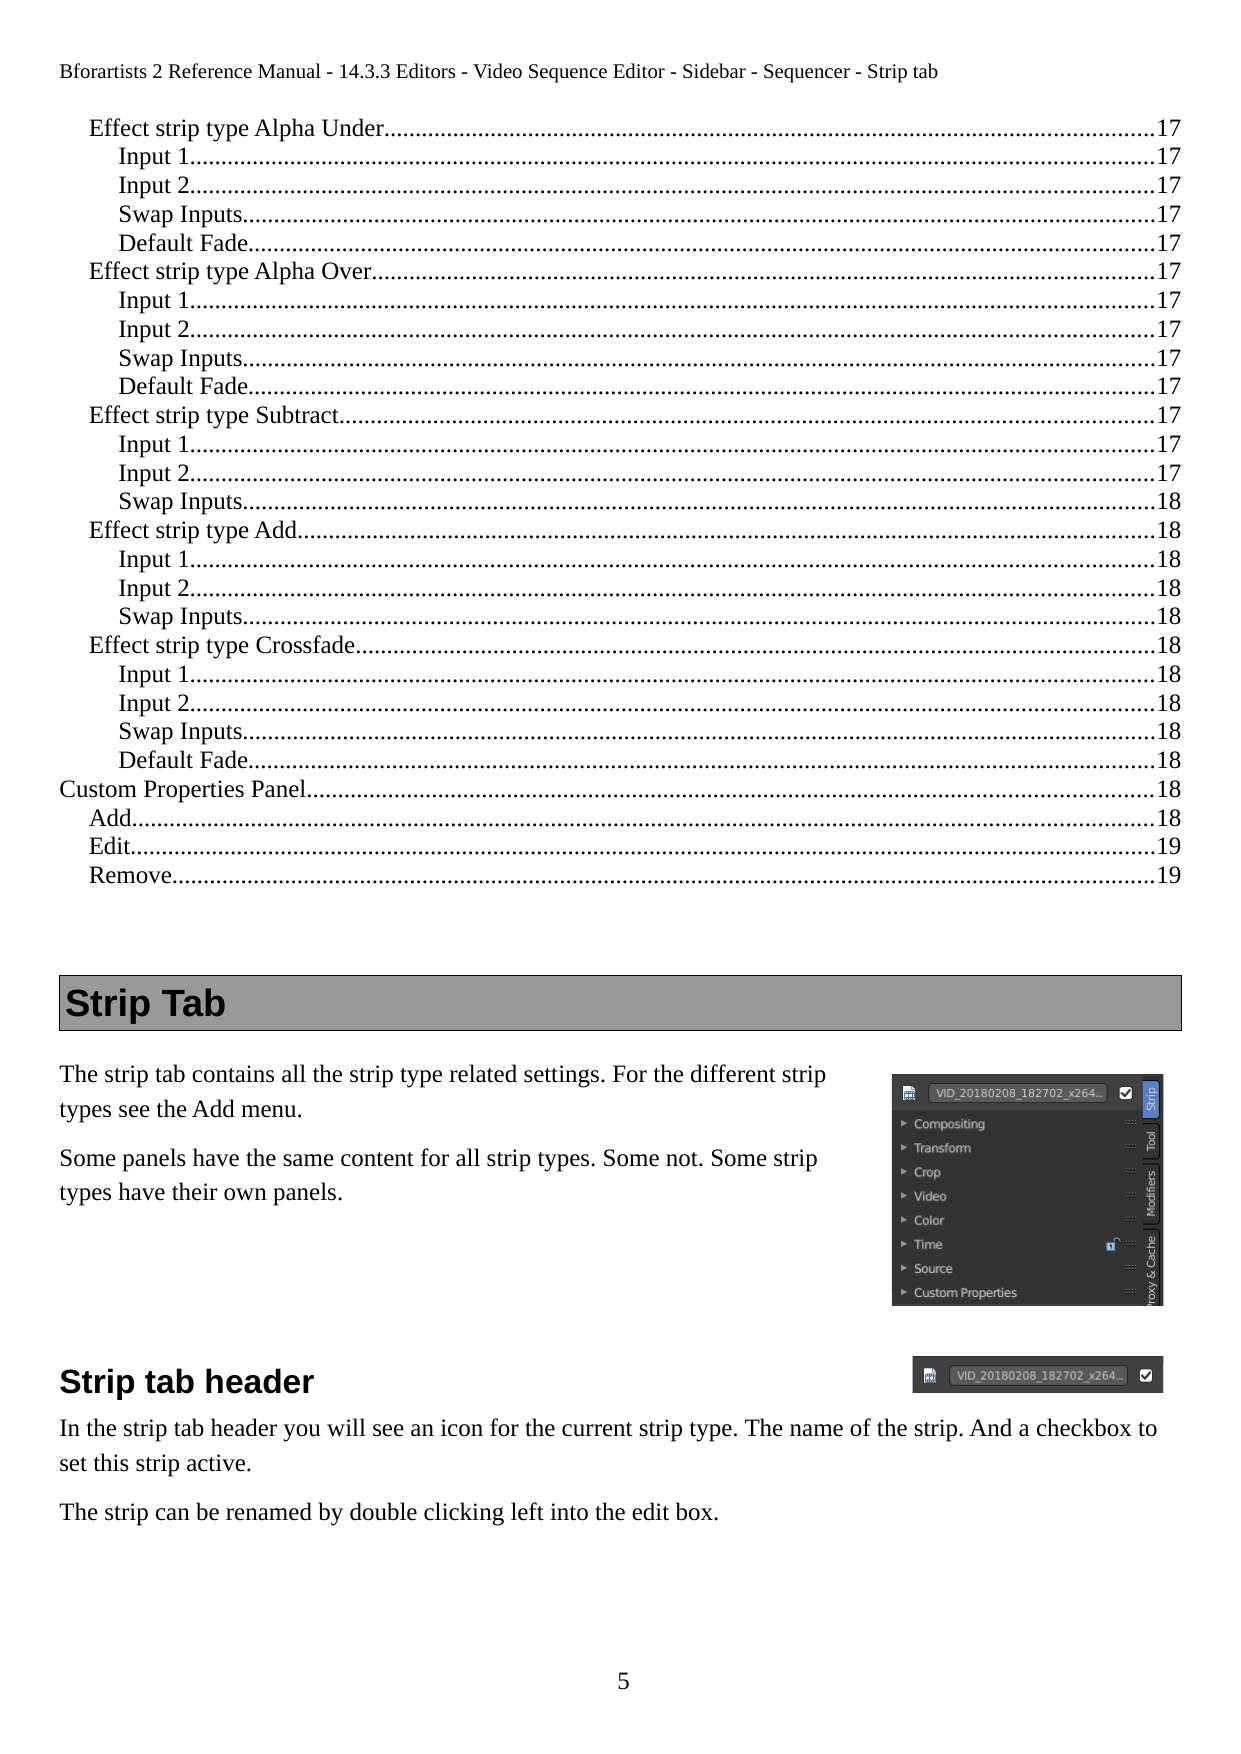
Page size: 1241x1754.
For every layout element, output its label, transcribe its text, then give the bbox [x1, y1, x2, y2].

text Edit 19 [88, 831, 1181, 860]
text In the strip tab header you will see an icon for the current strip type. The name of the strip. And a checkbox to set this strip active. [59, 1413, 1181, 1476]
text Input 2 18 [118, 688, 1181, 716]
table_header Strip Tab [60, 976, 1181, 1030]
text Remove 19 [88, 860, 1181, 889]
text Input 1 18 [118, 659, 1181, 688]
text Swap Inputs 18 [118, 601, 1181, 630]
subtitle Strip tab header [59, 1362, 1181, 1401]
text Default Fade 18 [118, 745, 1181, 774]
text Input 1 17 [118, 285, 1181, 314]
text Some panels have the same content for all strip types. Some not. Some strip types have their own panels. [59, 1143, 891, 1206]
text Effect strip type Add 18 [88, 515, 1181, 544]
text Input 2 18 [118, 573, 1181, 601]
text Input 2 17 [118, 458, 1181, 486]
picture [912, 1356, 1164, 1393]
text Input 2 17 [118, 314, 1181, 343]
text Add 18 [88, 803, 1181, 831]
text Effect strip type Subtract 17 [88, 400, 1181, 429]
text Default Fade 17 [118, 228, 1181, 256]
text Swap Inputs 18 [118, 486, 1181, 515]
text The strip can be renamed by double clicking left into the edit box. [59, 1497, 1181, 1526]
picture [891, 1074, 1164, 1306]
text Input 1 17 [118, 141, 1181, 170]
text Effect strip type Alpha Under 17 [88, 113, 1181, 141]
text Swap Inputs 17 [118, 199, 1181, 228]
text Swap Inputs 17 [118, 343, 1181, 371]
text Effect strip type Crossfade 18 [88, 630, 1181, 659]
text The strip tab contains all the strip type related settings. For the different strip types see the Add menu. [59, 1059, 1181, 1122]
text Input 1 18 [118, 544, 1181, 573]
text Effect strip type Alpha Over 17 [88, 256, 1181, 285]
text Input 1 17 [118, 429, 1181, 458]
text Default Fade 17 [118, 371, 1181, 400]
text Swap Inputs 18 [118, 716, 1181, 745]
text Custom Properties Panel 18 [59, 774, 1181, 803]
text Input 2 17 [118, 170, 1181, 199]
